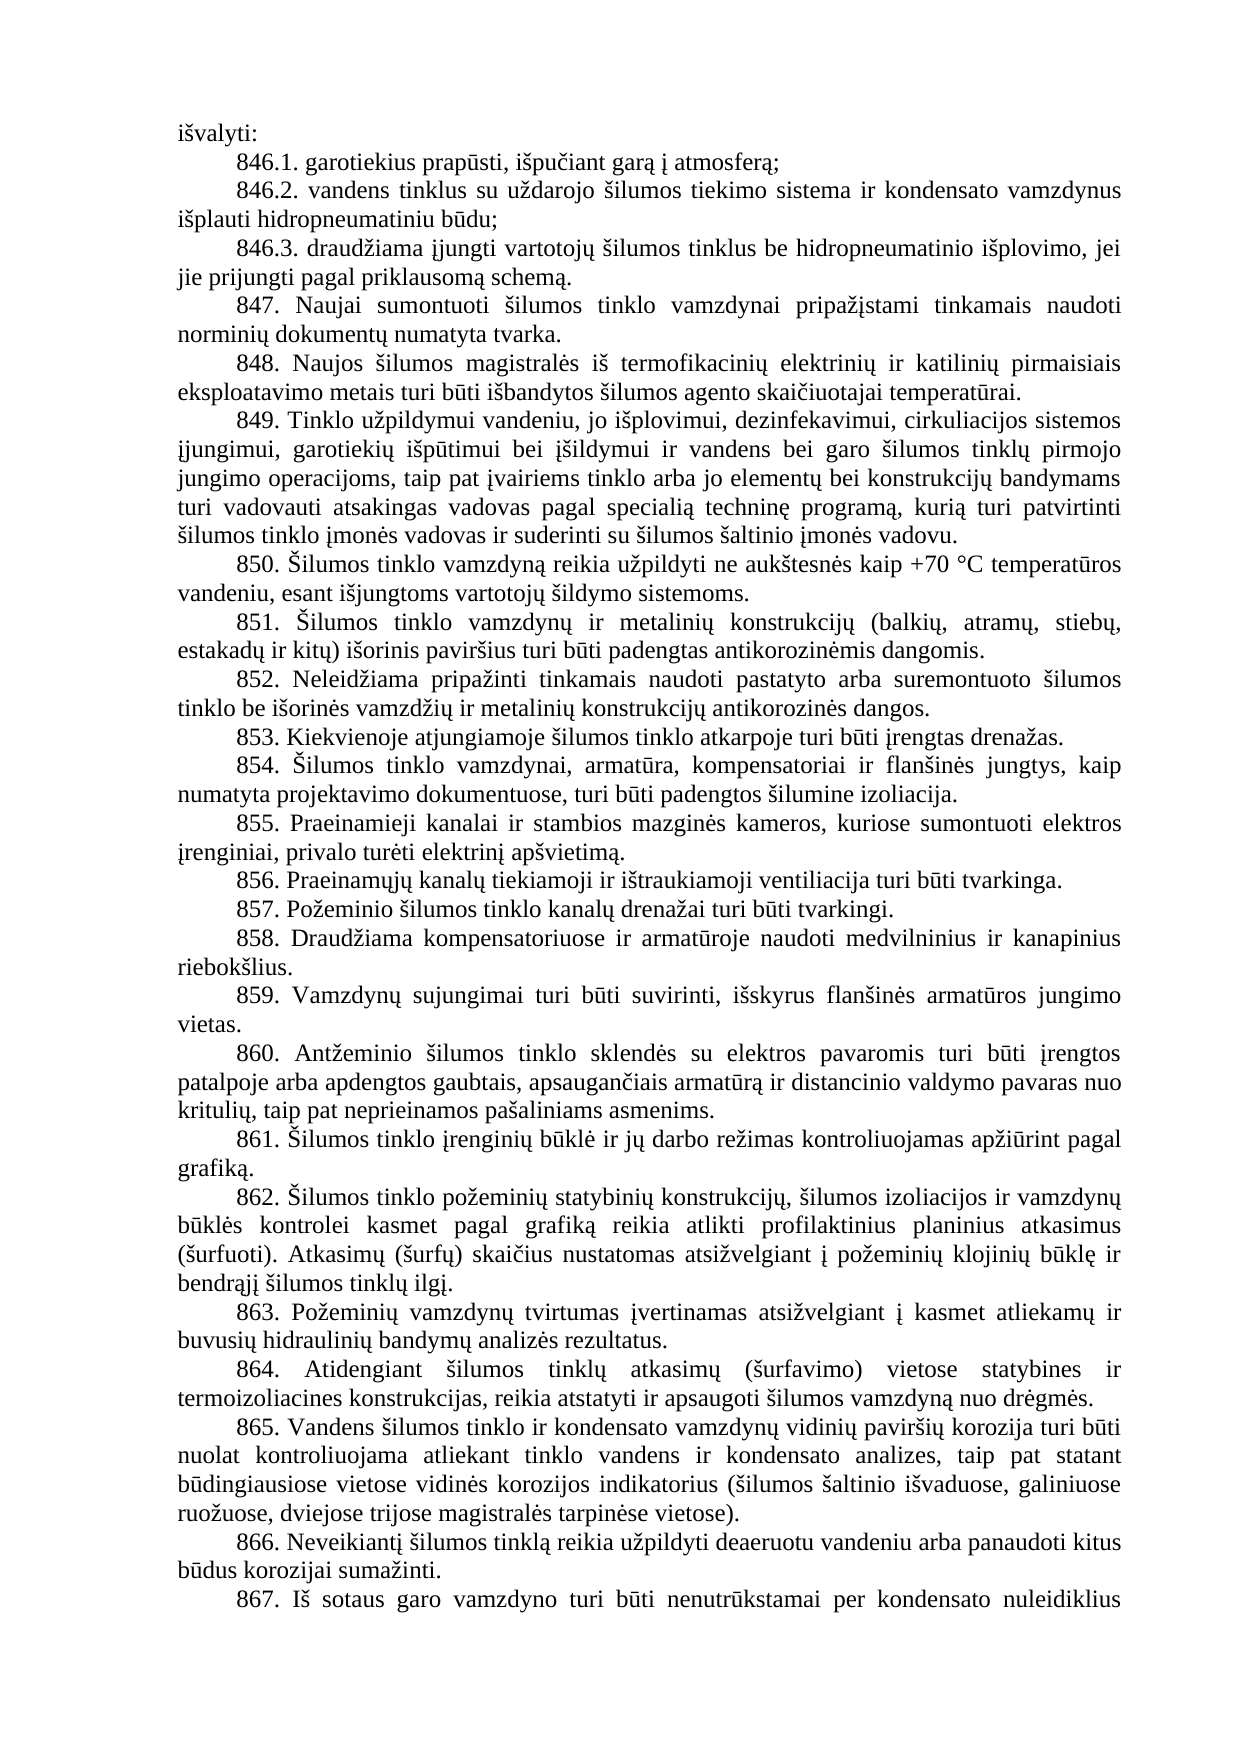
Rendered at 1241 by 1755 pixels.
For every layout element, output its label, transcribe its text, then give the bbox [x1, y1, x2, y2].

text 857. Požeminio šilumos tinklo kanalų drenažai turi būti tvarkingi. [177, 894, 1122, 923]
text 846.3. draudžiama įjungti vartotojų šilumos tinklus be hidropneumatinio išplovimo, jei jie prijungti pagal priklausomą schemą. [177, 233, 1122, 291]
text 867. Iš sotaus garo vamzdyno turi būti nenutrūkstamai per kondensato nuleidiklius [177, 1584, 1122, 1613]
text 851. Šilumos tinklo vamzdynų ir metalinių konstrukcijų (balkių, atramų, stiebų, estakadų ir kitų) išorinis paviršius turi būti padengtas antikorozinėmis dangomis. [177, 607, 1122, 664]
text 853. Kiekvienoje atjungiamoje šilumos tinklo atkarpoje turi būti įrengtas drenažas. [177, 722, 1122, 751]
text 852. Neleidžiama pripažinti tinkamais naudoti pastatyto arba suremontuoto šilumos tinklo be išorinės vamzdžių ir metalinių konstrukcijų antikorozinės dangos. [177, 664, 1122, 722]
text 849. Tinklo užpildymui vandeniu, jo išplovimui, dezinfekavimui, cirkuliacijos sistemos įjungimui, garotiekių išpūtimui bei įšildymui ir vandens bei garo šilumos tinklų pirmojo jungimo operacijoms, taip pat įvairiems tinklo arba jo elementų bei konstrukcijų bandymams turi vadovauti atsakingas vadovas pagal specialią techninę programą, kurią turi patvirtinti šilumos tinklo įmonės vadovas ir suderinti su šilumos šaltinio įmonės vadovu. [177, 406, 1122, 549]
text išvalyti: [177, 118, 1122, 147]
text 858. Draudžiama kompensatoriuose ir armatūroje naudoti medvilninius ir kanapinius riebokšlius. [177, 923, 1122, 981]
text 846.2. vandens tinklus su uždarojo šilumos tiekimo sistema ir kondensato vamzdynus išplauti hidropneumatiniu būdu; [177, 176, 1122, 233]
text 854. Šilumos tinklo vamzdynai, armatūra, kompensatoriai ir flanšinės jungtys, kaip numatyta projektavimo dokumentuose, turi būti padengtos šilumine izoliacija. [177, 751, 1122, 808]
text 866. Neveikiantį šilumos tinklą reikia užpildyti deaeruotu vandeniu arba panaudoti kitus būdus korozijai sumažinti. [177, 1527, 1122, 1584]
text 865. Vandens šilumos tinklo ir kondensato vamzdynų vidinių paviršių korozija turi būti nuolat kontroliuojama atliekant tinklo vandens ir kondensato analizes, taip pat statant būdingiausiose vietose vidinės korozijos indikatorius (šilumos šaltinio išvaduose, galiniuose ruožuose, dviejose trijose magistralės tarpinėse vietose). [177, 1412, 1122, 1527]
text 862. Šilumos tinklo požeminių statybinių konstrukcijų, šilumos izoliacijos ir vamzdynų būklės kontrolei kasmet pagal grafiką reikia atlikti profilaktinius planinius atkasimus (šurfuoti). Atkasimų (šurfų) skaičius nustatomas atsižvelgiant į požeminių klojinių būklę ir bendrąjį šilumos tinklų ilgį. [177, 1182, 1122, 1297]
text 863. Požeminių vamzdynų tvirtumas įvertinamas atsižvelgiant į kasmet atliekamų ir buvusių hidraulinių bandymų analizės rezultatus. [177, 1297, 1122, 1354]
text 861. Šilumos tinklo įrenginių būklė ir jų darbo režimas kontroliuojamas apžiūrint pagal grafiką. [177, 1124, 1122, 1182]
text 847. Naujai sumontuoti šilumos tinklo vamzdynai pripažįstami tinkamais naudoti norminių dokumentų numatyta tvarka. [177, 291, 1122, 348]
text 864. Atidengiant šilumos tinklų atkasimų (šurfavimo) vietose statybines ir termoizoliacines konstrukcijas, reikia atstatyti ir apsaugoti šilumos vamzdyną nuo drėgmės. [177, 1354, 1122, 1412]
text 856. Praeinamųjų kanalų tiekiamoji ir ištraukiamoji ventiliacija turi būti tvarkinga. [177, 866, 1122, 894]
text 848. Naujos šilumos magistralės iš termofikacinių elektrinių ir katilinių pirmaisiais eksploatavimo metais turi būti išbandytos šilumos agento skaičiuotajai temperatūrai. [177, 348, 1122, 406]
text 860. Antžeminio šilumos tinklo sklendės su elektros pavaromis turi būti įrengtos patalpoje arba apdengtos gaubtais, apsaugančiais armatūrą ir distancinio valdymo pavaras nuo kritulių, taip pat neprieinamos pašaliniams asmenims. [177, 1038, 1122, 1124]
text 855. Praeinamieji kanalai ir stambios mazginės kameros, kuriose sumontuoti elektros įrenginiai, privalo turėti elektrinį apšvietimą. [177, 808, 1122, 866]
text 850. Šilumos tinklo vamzdyną reikia užpildyti ne aukštesnės kaip +70 °C temperatūros vandeniu, esant išjungtoms vartotojų šildymo sistemoms. [177, 549, 1122, 607]
text 846.1. garotiekius prapūsti, išpučiant garą į atmosferą; [177, 147, 1122, 176]
text 859. Vamzdynų sujungimai turi būti suvirinti, išskyrus flanšinės armatūros jungimo vietas. [177, 981, 1122, 1038]
